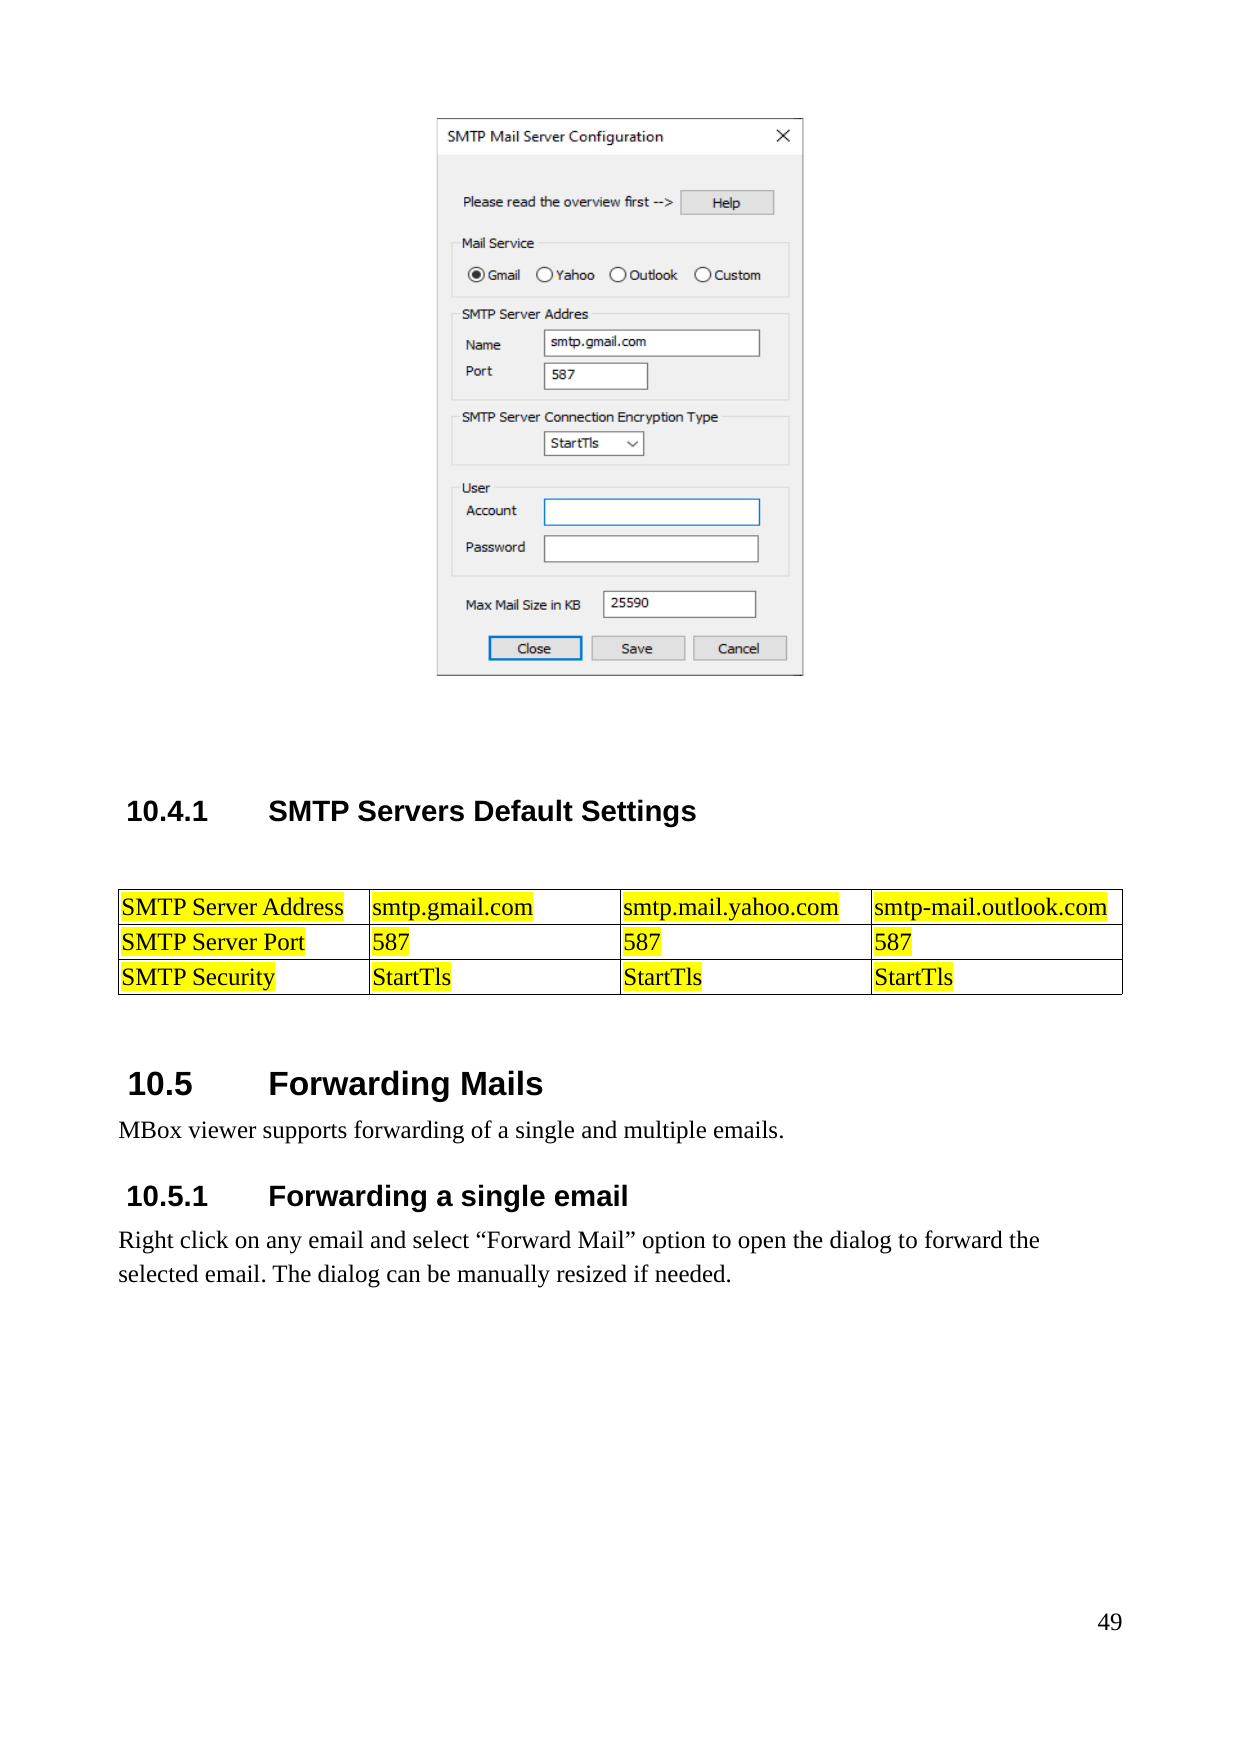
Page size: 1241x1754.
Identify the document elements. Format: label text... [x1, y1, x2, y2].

table_cell StartTls [872, 960, 1122, 994]
table_cell 587 [370, 925, 620, 959]
table_cell SMTP Security [119, 960, 369, 994]
table_cell 587 [872, 925, 1122, 959]
table_header smtp.gmail.com [370, 890, 620, 924]
table_header smtp-mail.outlook.com [872, 890, 1122, 924]
table_header SMTP Server Address [119, 890, 369, 924]
picture [436, 118, 804, 676]
table_cell StartTls [621, 960, 871, 994]
subtitle Forwarding Mails [118, 1064, 1122, 1102]
table_cell StartTls [370, 960, 620, 994]
text Right click on any email and select “Forward Mail” option to open the dialog to forward the selected email. The dialog can be manually resized if needed. [118, 1225, 1122, 1288]
subtitle SMTP Servers Default Settings [118, 794, 1122, 828]
table_cell SMTP Server Port [119, 925, 369, 959]
table_header smtp.mail.yahoo.com [621, 890, 871, 924]
text MBox viewer supports forwarding of a single and multiple emails. [118, 1115, 1122, 1144]
table_cell 587 [621, 925, 871, 959]
subtitle Forwarding a single email [118, 1179, 1122, 1212]
